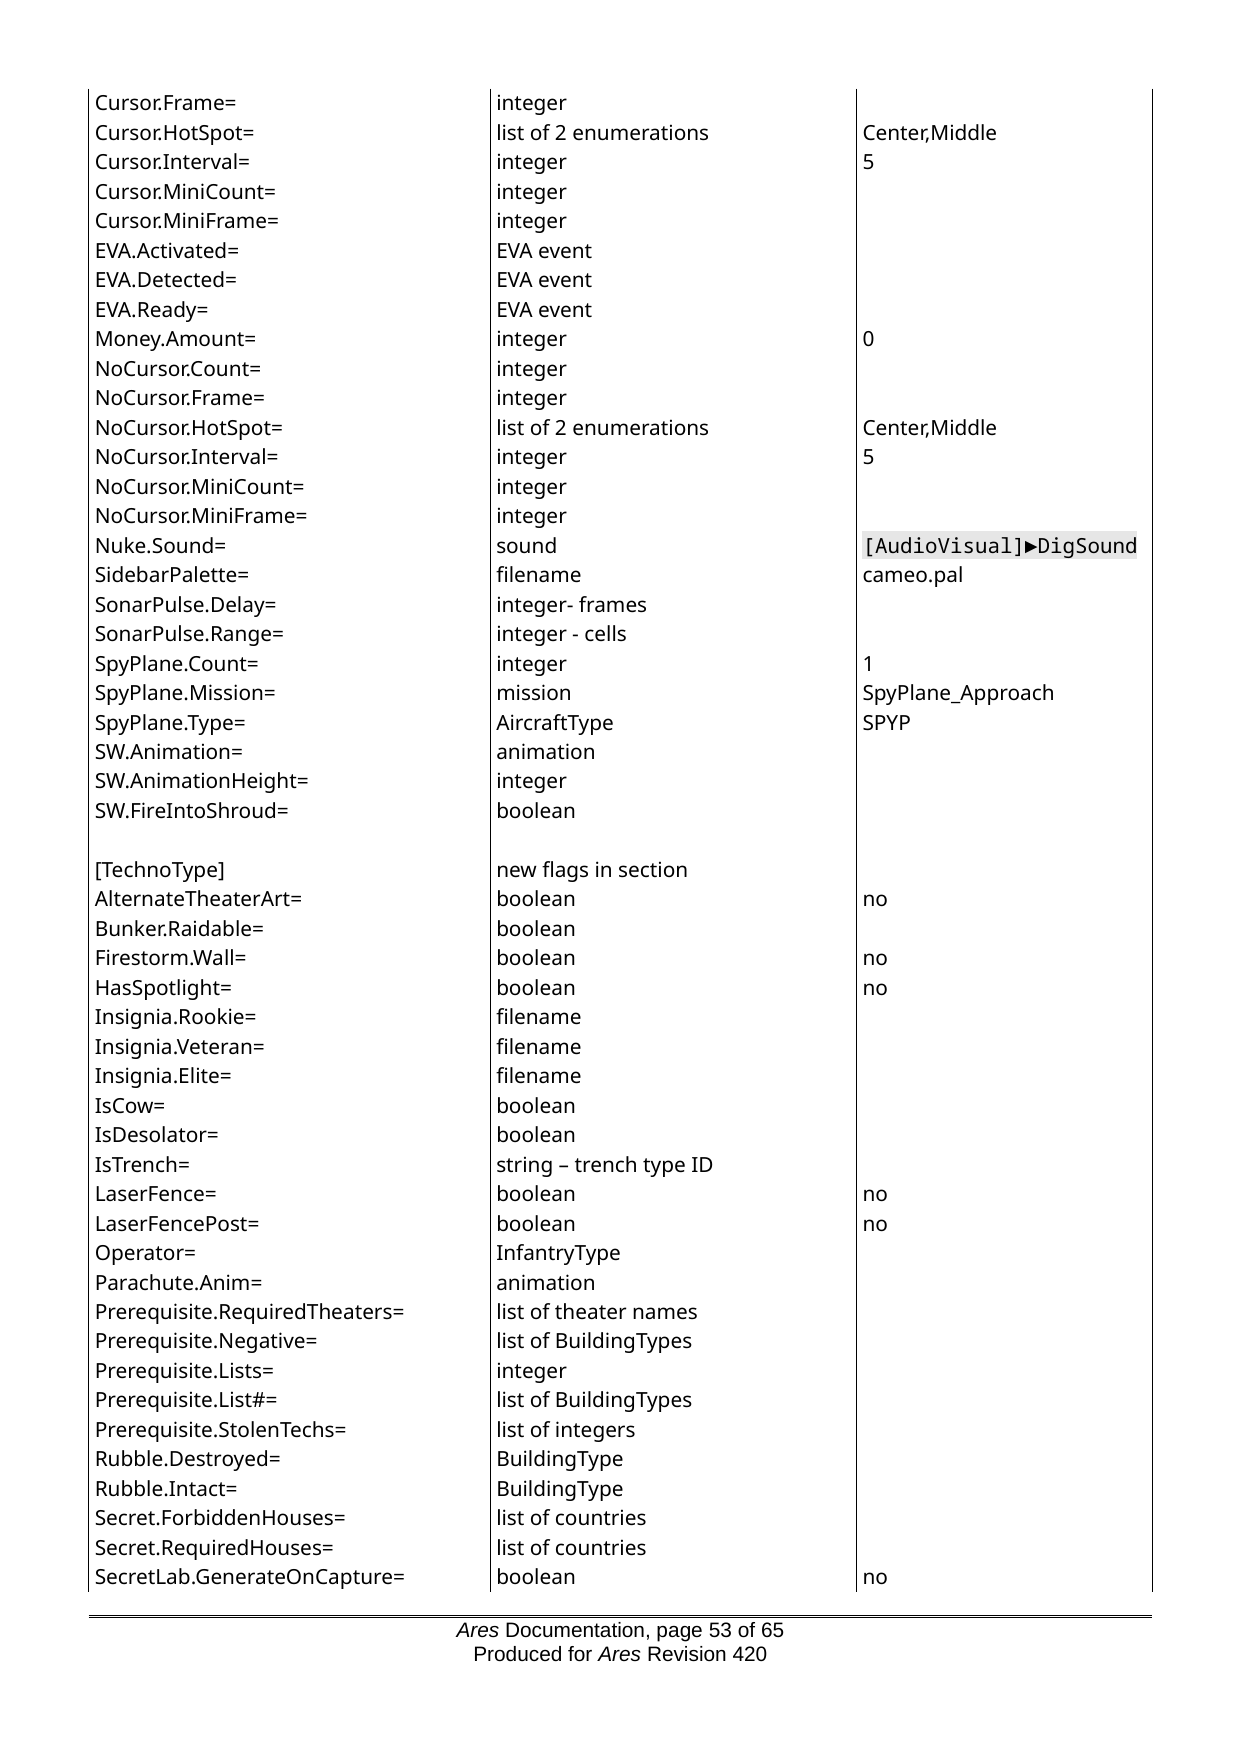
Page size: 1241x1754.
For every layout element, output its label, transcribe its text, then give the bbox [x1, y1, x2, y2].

table_cell 5 [857, 148, 1152, 177]
table_cell [857, 1297, 1152, 1327]
table_cell [857, 855, 1152, 884]
table_cell integer [491, 148, 856, 177]
table_cell integer [491, 383, 856, 413]
table_cell boolean [491, 1120, 856, 1150]
table_cell EVA event [491, 236, 856, 265]
table_cell EVA event [491, 295, 856, 324]
table_cell Prerequisite.List#= [89, 1386, 490, 1415]
table_cell integer [491, 767, 856, 796]
table_cell [857, 1061, 1152, 1091]
table_cell boolean [491, 1179, 856, 1209]
table_cell [857, 1356, 1152, 1386]
table_cell [857, 1327, 1152, 1356]
table_cell Rubble.Intact= [89, 1474, 490, 1503]
table_cell Money.Amount= [89, 324, 490, 354]
table_cell 0 [857, 324, 1152, 354]
table_cell [857, 1003, 1152, 1032]
table_cell SidebarPalette= [89, 560, 490, 590]
table_cell boolean [491, 1563, 856, 1592]
table_cell no [857, 1563, 1152, 1592]
table_cell Prerequisite.Lists= [89, 1356, 490, 1386]
table_cell SonarPulse.Range= [89, 619, 490, 649]
table_cell no [857, 885, 1152, 914]
table_cell Operator= [89, 1238, 490, 1268]
table_cell NoCursor.MiniCount= [89, 472, 490, 501]
table_cell [857, 796, 1152, 826]
table_cell integer [491, 177, 856, 206]
table_cell list of 2 enumerations [491, 413, 856, 442]
table_cell SpyPlane.Type= [89, 708, 490, 737]
table_cell NoCursor.MiniFrame= [89, 501, 490, 531]
table_cell NoCursor.HotSpot= [89, 413, 490, 442]
table_cell Rubble.Destroyed= [89, 1445, 490, 1474]
table_cell boolean [491, 885, 856, 914]
table_cell list of countries [491, 1533, 856, 1562]
table_cell [857, 383, 1152, 413]
table_cell Cursor.MiniFrame= [89, 206, 490, 236]
table_cell Insignia.Veteran= [89, 1032, 490, 1061]
table_cell Bunker.Raidable= [89, 914, 490, 943]
table_cell SW.AnimationHeight= [89, 767, 490, 796]
table_cell Prerequisite.Negative= [89, 1327, 490, 1356]
table_cell boolean [491, 944, 856, 973]
table_cell IsCow= [89, 1091, 490, 1120]
table_cell list of theater names [491, 1297, 856, 1327]
table_cell integer [491, 442, 856, 472]
table_cell integer [491, 501, 856, 531]
table_cell Center,Middle [857, 413, 1152, 442]
table_cell Center,Middle [857, 118, 1152, 147]
table_cell EVA event [491, 265, 856, 295]
table_cell integer- frames [491, 590, 856, 619]
table_cell [AudioVisual]►DigSound [857, 531, 1152, 560]
table_cell [857, 1091, 1152, 1120]
table_cell Insignia.Rookie= [89, 1003, 490, 1032]
table_cell Parachute.Anim= [89, 1268, 490, 1297]
table_cell EVA.Ready= [89, 295, 490, 324]
table_cell IsTrench= [89, 1150, 490, 1179]
table_cell Prerequisite.StolenTechs= [89, 1415, 490, 1444]
table_cell [857, 826, 1152, 855]
table_cell cameo.pal [857, 560, 1152, 590]
table_cell [857, 1238, 1152, 1268]
table_cell [857, 1386, 1152, 1415]
table_cell SPYP [857, 708, 1152, 737]
table_cell SpyPlane.Mission= [89, 678, 490, 708]
table_cell [857, 177, 1152, 206]
table_cell [89, 826, 490, 855]
table_cell NoCursor.Interval= [89, 442, 490, 472]
table_cell NoCursor.Count= [89, 354, 490, 383]
table_cell no [857, 944, 1152, 973]
table_cell [857, 1415, 1152, 1444]
table_cell integer [491, 89, 856, 118]
table_cell AircraftType [491, 708, 856, 737]
table_cell BuildingType [491, 1474, 856, 1503]
table_cell [857, 472, 1152, 501]
table_cell integer [491, 1356, 856, 1386]
table_cell mission [491, 678, 856, 708]
table_cell boolean [491, 796, 856, 826]
table_cell Cursor.Frame= [89, 89, 490, 118]
table_cell SonarPulse.Delay= [89, 590, 490, 619]
table_cell integer - cells [491, 619, 856, 649]
table_cell 1 [857, 649, 1152, 678]
table_cell list of 2 enumerations [491, 118, 856, 147]
table_cell [857, 236, 1152, 265]
table_cell [857, 1032, 1152, 1061]
table_cell [857, 590, 1152, 619]
table_cell no [857, 1209, 1152, 1238]
table_cell [857, 1533, 1152, 1562]
table_cell [857, 265, 1152, 295]
table_cell SecretLab.GenerateOnCapture= [89, 1563, 490, 1592]
table_cell [857, 737, 1152, 767]
table_cell boolean [491, 973, 856, 1002]
table_cell Prerequisite.RequiredTheaters= [89, 1297, 490, 1327]
table_cell [857, 295, 1152, 324]
table_cell list of BuildingTypes [491, 1386, 856, 1415]
table_cell NoCursor.Frame= [89, 383, 490, 413]
table_cell Cursor.MiniCount= [89, 177, 490, 206]
table_cell [857, 501, 1152, 531]
table_cell Insignia.Elite= [89, 1061, 490, 1091]
table_cell filename [491, 1003, 856, 1032]
table_cell [857, 1120, 1152, 1150]
table_cell [857, 354, 1152, 383]
table_cell Cursor.Interval= [89, 148, 490, 177]
table_cell 5 [857, 442, 1152, 472]
table_cell [TechnoType] [89, 855, 490, 884]
table_cell [857, 1474, 1152, 1503]
table_cell [857, 89, 1152, 118]
table_cell [857, 206, 1152, 236]
table_cell list of integers [491, 1415, 856, 1444]
table_cell [857, 1445, 1152, 1474]
table_cell integer [491, 472, 856, 501]
table_cell no [857, 973, 1152, 1002]
table_cell SpyPlane_Approach [857, 678, 1152, 708]
table_cell boolean [491, 1091, 856, 1120]
table_cell sound [491, 531, 856, 560]
table_cell [857, 1150, 1152, 1179]
table_cell LaserFence= [89, 1179, 490, 1209]
table_cell boolean [491, 914, 856, 943]
table_cell SW.Animation= [89, 737, 490, 767]
table_cell [857, 619, 1152, 649]
table_cell BuildingType [491, 1445, 856, 1474]
table_cell Secret.RequiredHouses= [89, 1533, 490, 1562]
table_cell [857, 1504, 1152, 1533]
table_cell integer [491, 324, 856, 354]
table_cell EVA.Detected= [89, 265, 490, 295]
table_cell Cursor.HotSpot= [89, 118, 490, 147]
table_cell filename [491, 1061, 856, 1091]
table_cell [491, 826, 856, 855]
table_cell animation [491, 1268, 856, 1297]
table_cell AlternateTheaterArt= [89, 885, 490, 914]
table_cell IsDesolator= [89, 1120, 490, 1150]
table_cell boolean [491, 1209, 856, 1238]
table_cell LaserFencePost= [89, 1209, 490, 1238]
table_cell InfantryType [491, 1238, 856, 1268]
table_cell SW.FireIntoShroud= [89, 796, 490, 826]
table_cell [857, 1268, 1152, 1297]
table_cell HasSpotlight= [89, 973, 490, 1002]
table_cell Nuke.Sound= [89, 531, 490, 560]
table_cell animation [491, 737, 856, 767]
table_cell Firestorm.Wall= [89, 944, 490, 973]
table_cell list of BuildingTypes [491, 1327, 856, 1356]
table_cell integer [491, 649, 856, 678]
table_cell filename [491, 1032, 856, 1061]
table_cell integer [491, 206, 856, 236]
table_cell integer [491, 354, 856, 383]
table_cell filename [491, 560, 856, 590]
table_cell [857, 914, 1152, 943]
table_cell string – trench type ID [491, 1150, 856, 1179]
table_cell Secret.ForbiddenHouses= [89, 1504, 490, 1533]
table_cell new flags in section [491, 855, 856, 884]
table_cell no [857, 1179, 1152, 1209]
table_cell EVA.Activated= [89, 236, 490, 265]
table_cell SpyPlane.Count= [89, 649, 490, 678]
table_cell list of countries [491, 1504, 856, 1533]
table_cell [857, 767, 1152, 796]
